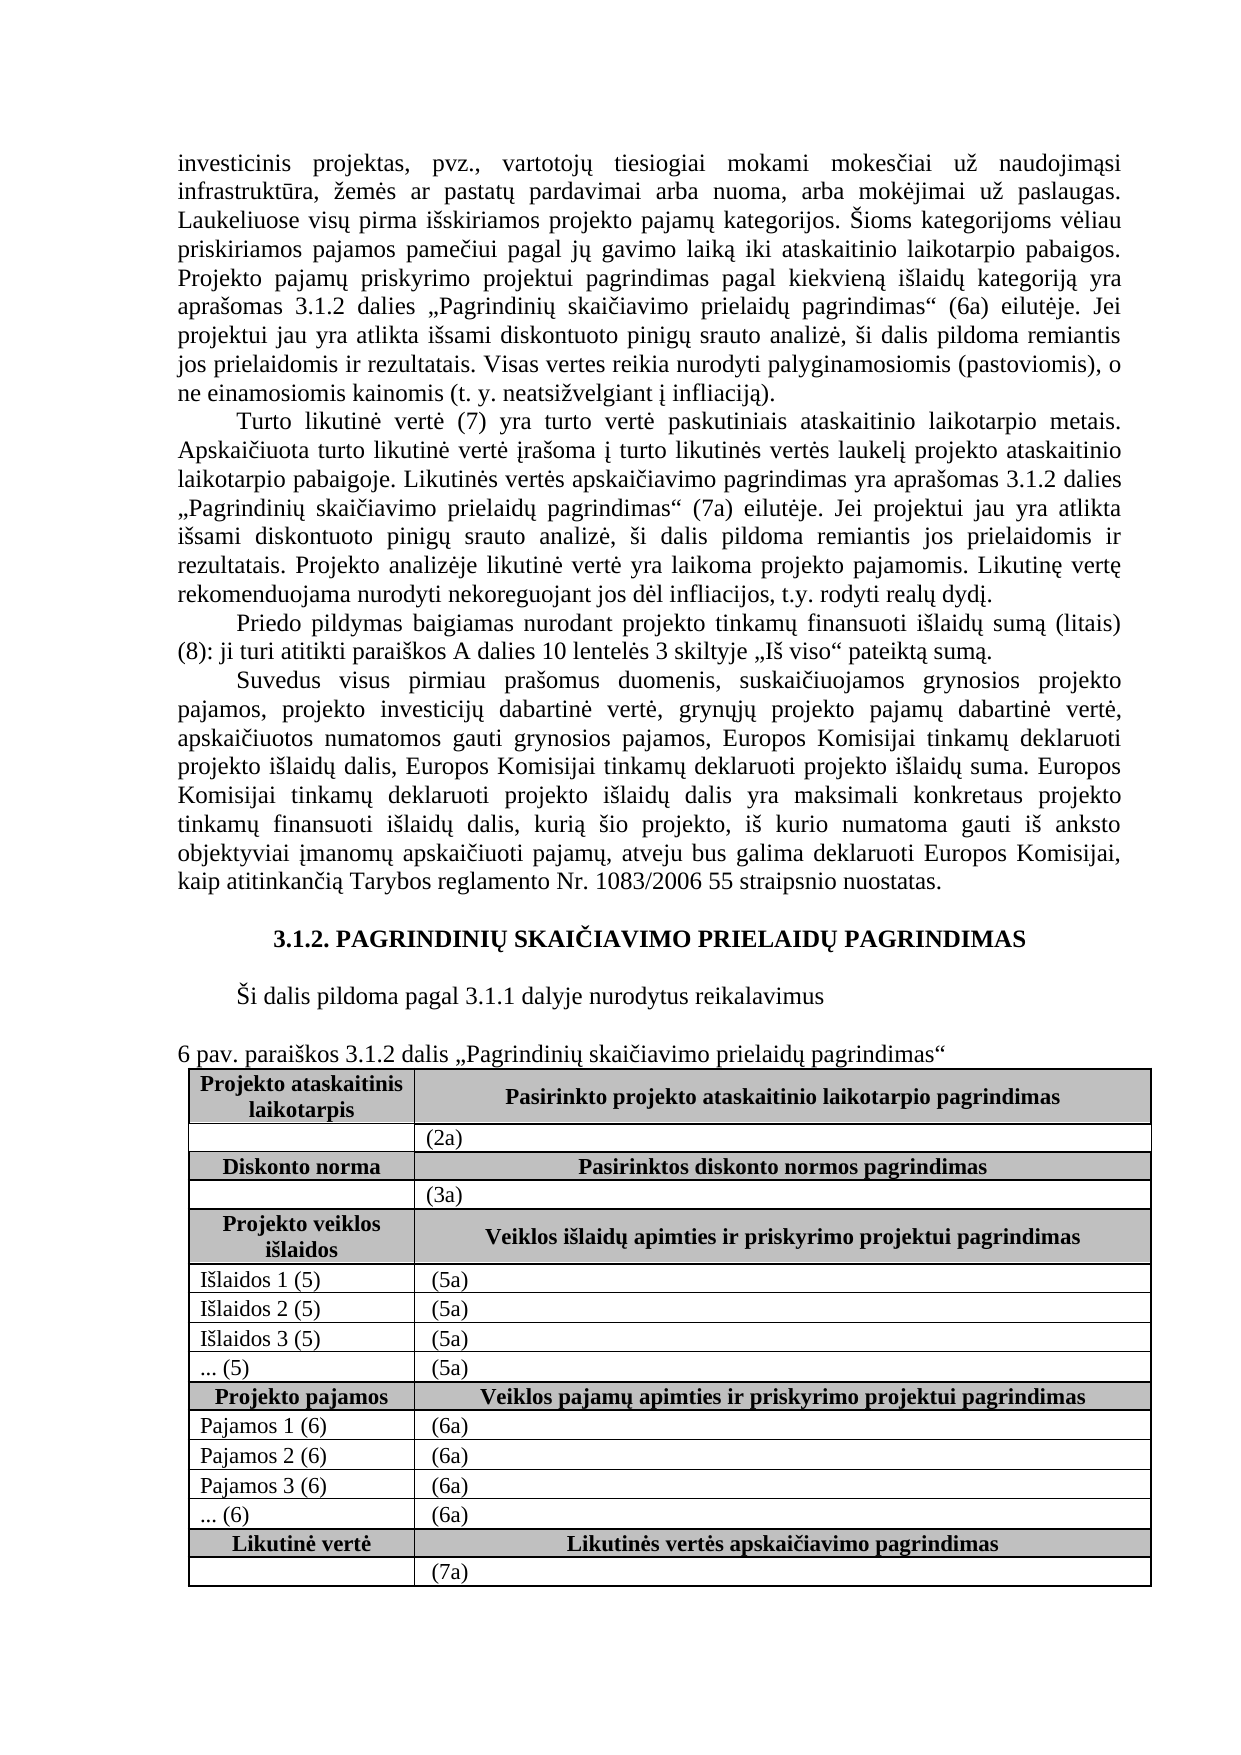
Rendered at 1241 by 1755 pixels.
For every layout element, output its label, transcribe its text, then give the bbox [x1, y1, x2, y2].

table_cell (3a) [415, 1181, 1150, 1208]
table_cell (6a) [415, 1470, 1150, 1498]
table_cell (7a) [415, 1558, 1150, 1584]
table_cell Projekto veiklos išlaidos [190, 1210, 414, 1262]
table_cell Likutinės vertės apskaičiavimo pagrindimas [415, 1530, 1150, 1556]
table_cell [190, 1181, 414, 1208]
text Priedo pildymas baigiamas nurodant projekto tinkamų finansuoti išlaidų sumą (litais) (8): ji turi atitikti paraiškos A dalies 10 lentelės 3 skiltyje „Iš viso“ pateiktą sumą. [177, 608, 1122, 665]
table_cell [190, 1558, 414, 1584]
table_cell Pajamos 1 (6) [190, 1411, 414, 1439]
table_cell Išlaidos 3 (5) [190, 1323, 414, 1351]
table_cell Išlaidos 2 (5) [190, 1293, 414, 1322]
table_cell (2a) [415, 1125, 1151, 1151]
table_cell Pasirinktos diskonto normos pagrindimas [415, 1153, 1150, 1179]
table_cell Veiklos pajamų apimties ir priskyrimo projektui pagrindimas [415, 1383, 1150, 1409]
table_cell Pajamos 3 (6) [190, 1470, 414, 1498]
text Suvedus visus pirmiau prašomus duomenis, suskaičiuojamos grynosios projekto pajamos, projekto investicijų dabartinė vertė, grynųjų projekto pajamų dabartinė vertė, apskaičiuotos numatomos gauti grynosios pajamos, Europos Komisijai tinkamų deklaruoti projekto išlaidų dalis, Europos Komisijai tinkamų deklaruoti projekto išlaidų suma. Europos Komisijai tinkamų deklaruoti projekto išlaidų dalis yra maksimali konkretaus projekto tinkamų finansuoti išlaidų dalis, kurią šio projekto, iš kurio numatoma gauti iš anksto objektyviai įmanomų apskaičiuoti pajamų, atveju bus galima deklaruoti Europos Komisijai, kaip atitinkančią Tarybos reglamento Nr. 1083/2006 55 straipsnio nuostatas. [177, 665, 1122, 895]
table_cell (5a) [415, 1323, 1150, 1351]
text Turto likutinė vertė (7) yra turto vertė paskutiniais ataskaitinio laikotarpio metais. Apskaičiuota turto likutinė vertė įrašoma į turto likutinės vertės laukelį projekto ataskaitinio laikotarpio pabaigoje. Likutinės vertės apskaičiavimo pagrindimas yra aprašomas 3.1.2 dalies „Pagrindinių skaičiavimo prielaidų pagrindimas“ (7a) eilutėje. Jei projektui jau yra atlikta išsami diskontuoto pinigų srauto analizė, ši dalis pildoma remiantis jos prielaidomis ir rezultatais. Projekto analizėje likutinė vertė yra laikoma projekto pajamomis. Likutinę vertę rekomenduojama nurodyti nekoreguojant jos dėl infliacijos, t.y. rodyti realų dydį. [177, 406, 1122, 608]
table_cell Pajamos 2 (6) [190, 1440, 414, 1468]
table_cell Veiklos išlaidų apimties ir priskyrimo projektui pagrindimas [415, 1210, 1150, 1262]
table_cell ... (6) [190, 1499, 414, 1528]
table_cell (6a) [415, 1411, 1150, 1439]
table_cell (5a) [415, 1265, 1150, 1292]
table_cell Projekto pajamos [190, 1383, 414, 1409]
text 6 pav. paraiškos 3.1.2 dalis „Pagrindinių skaičiavimo prielaidų pagrindimas“ [177, 1039, 1122, 1068]
table_cell [189, 1124, 414, 1151]
text 3.1.2. Pagrindinių skaičiavimo prielaidų pagrindimas [177, 924, 1122, 953]
table_cell (5a) [415, 1352, 1150, 1381]
table_cell Išlaidos 1 (5) [190, 1265, 414, 1292]
table_cell (5a) [415, 1293, 1150, 1322]
table_cell Diskonto norma [190, 1152, 414, 1179]
table_header Pasirinkto projekto ataskaitinio laikotarpio pagrindimas [415, 1070, 1150, 1122]
table_cell ... (5) [190, 1352, 414, 1381]
table_cell (6a) [415, 1440, 1150, 1468]
table_header Projekto ataskaitinis laikotarpis [190, 1070, 414, 1122]
table_cell Likutinė vertė [190, 1530, 414, 1556]
table_cell (6a) [415, 1499, 1150, 1528]
text investicinis projektas, pvz., vartotojų tiesiogiai mokami mokesčiai už naudojimąsi infrastruktūra, žemės ar pastatų pardavimai arba nuoma, arba mokėjimai už paslaugas. Laukeliuose visų pirma išskiriamos projekto pajamų kategorijos. Šioms kategorijoms vėliau priskiriamos pajamos pamečiui pagal jų gavimo laiką iki ataskaitinio laikotarpio pabaigos. Projekto pajamų priskyrimo projektui pagrindimas pagal kiekvieną išlaidų kategoriją yra aprašomas 3.1.2 dalies „Pagrindinių skaičiavimo prielaidų pagrindimas“ (6a) eilutėje. Jei projektui jau yra atlikta išsami diskontuoto pinigų srauto analizė, ši dalis pildoma remiantis jos prielaidomis ir rezultatais. Visas vertes reikia nurodyti palyginamosiomis (pastoviomis), o ne einamosiomis kainomis (t. y. neatsižvelgiant į infliaciją). [177, 148, 1122, 406]
text Ši dalis pildoma pagal 3.1.1 dalyje nurodytus reikalavimus [177, 981, 1122, 1010]
